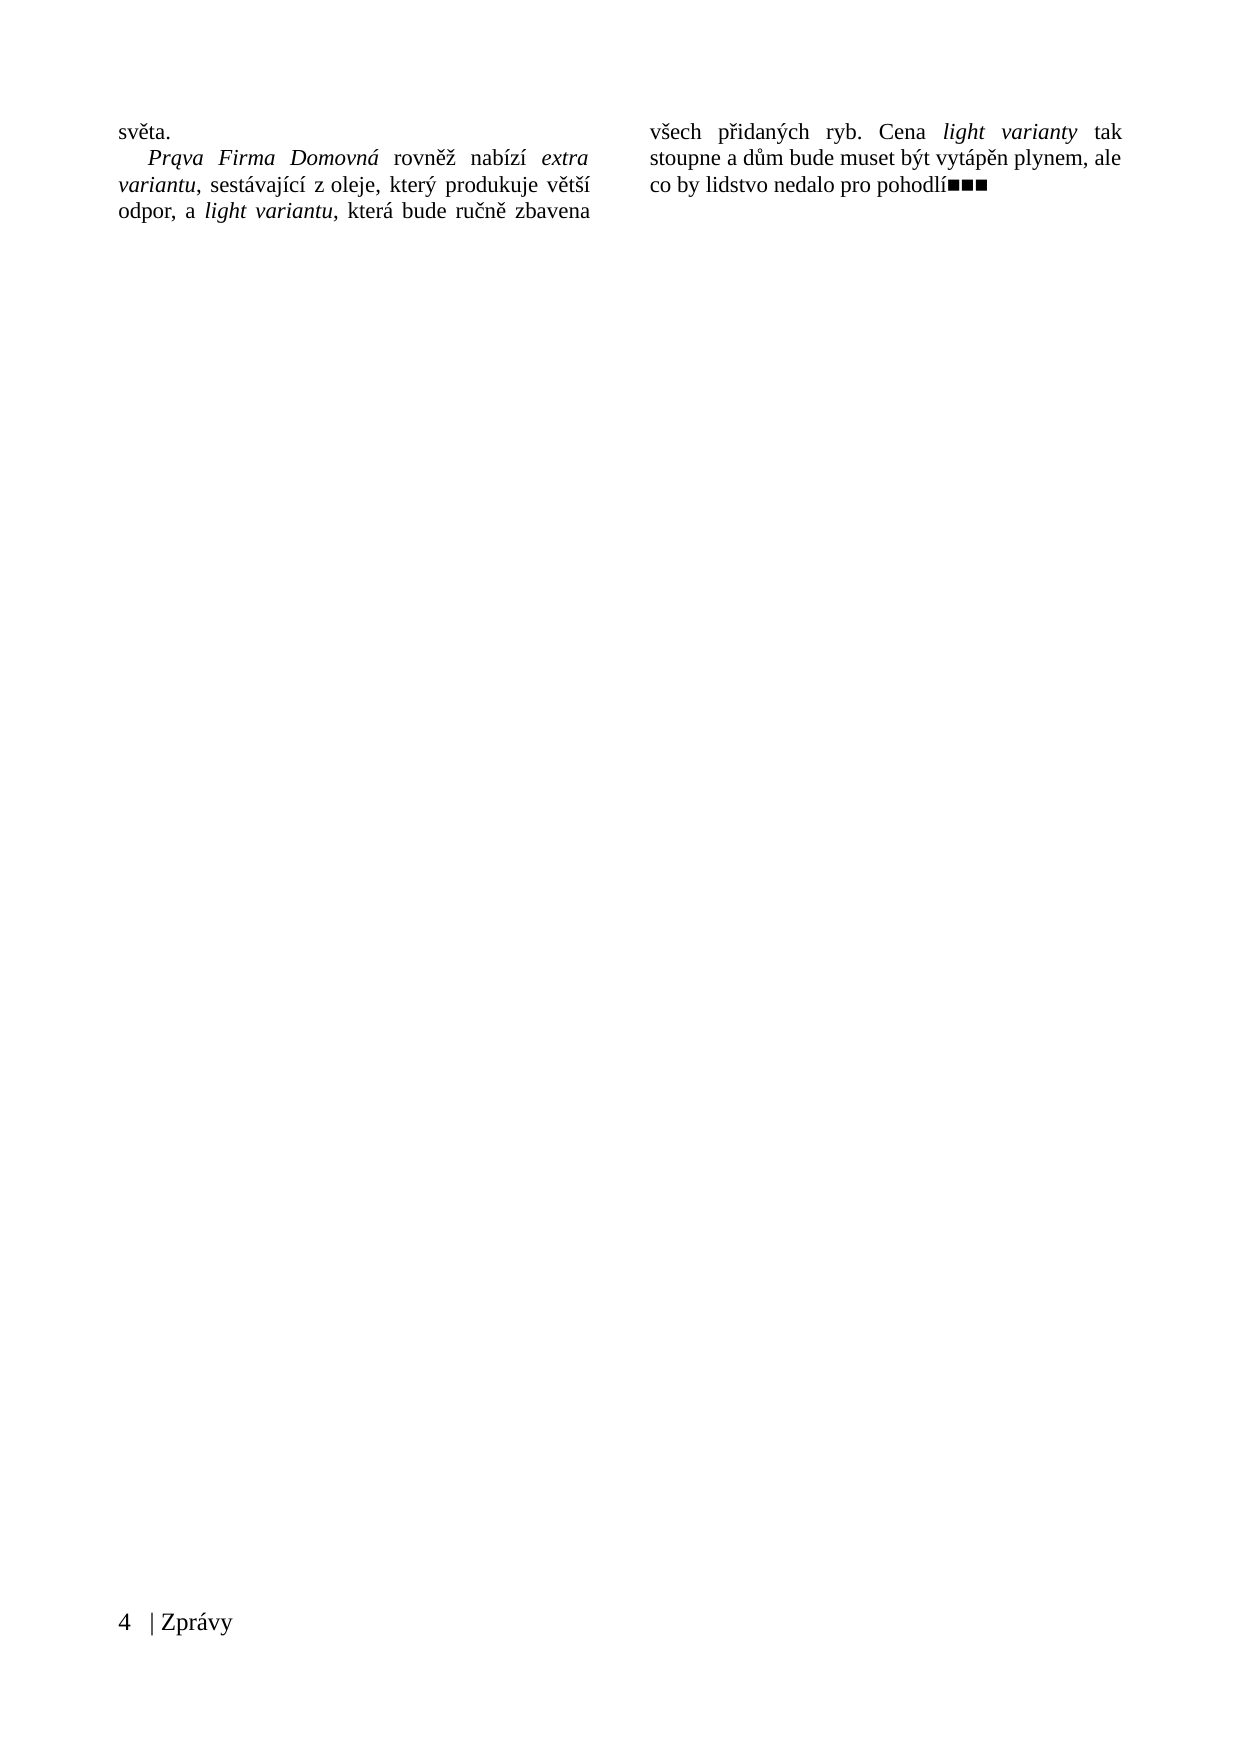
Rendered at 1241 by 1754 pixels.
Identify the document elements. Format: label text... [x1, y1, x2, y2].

text světa. [118, 118, 591, 144]
text Prąva Firma Domovná rovněž nabízí extra variantu, sestávající z oleje, který produkuje větší odpor, a light variantu, která bude ručně zbavena [118, 144, 591, 223]
text všech přidaných ryb. Cena light varianty tak stoupne a dům bude muset být vytápěn plynem, ale co by lidstvo nedalo pro pohodlí■■■ [649, 118, 1122, 197]
